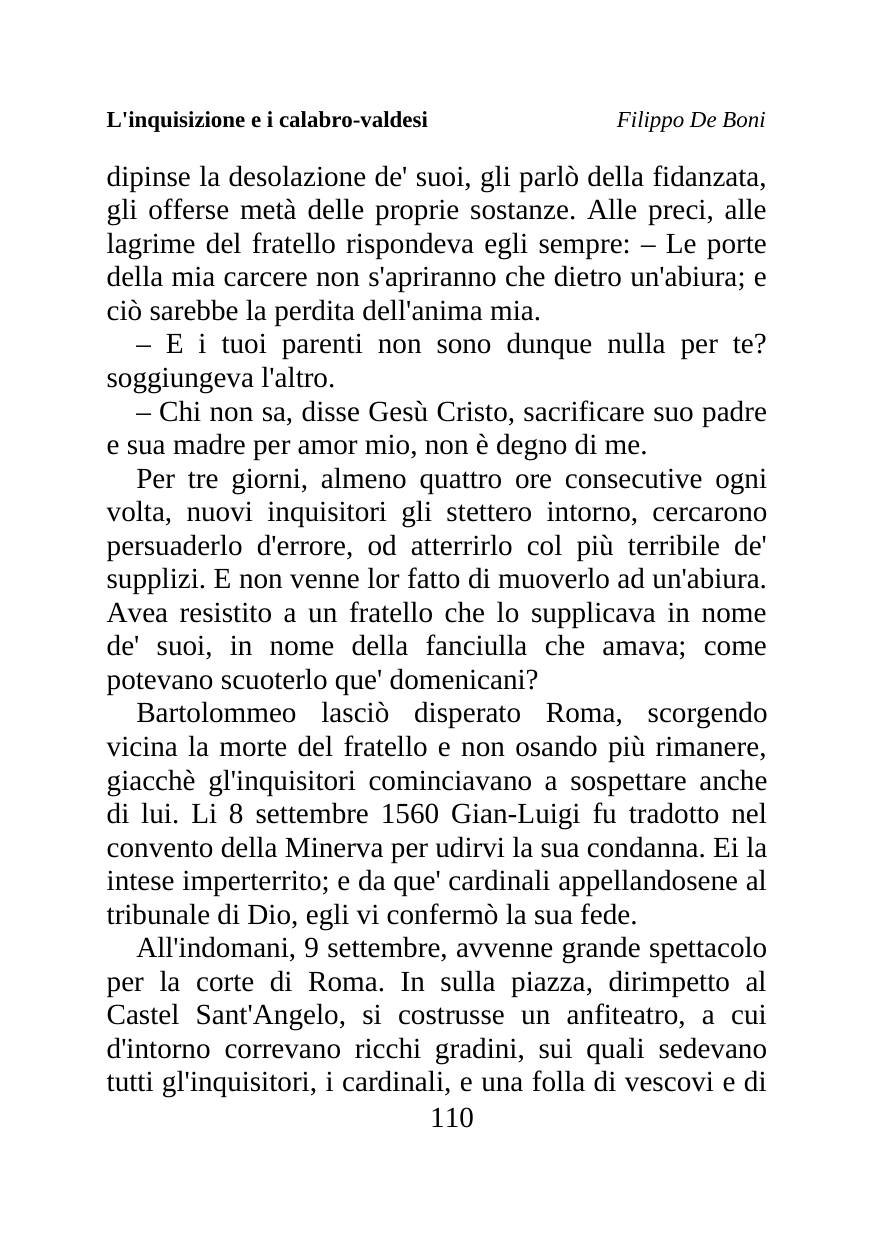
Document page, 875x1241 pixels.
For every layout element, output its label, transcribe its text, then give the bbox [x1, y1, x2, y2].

text – Chi non sa, disse Gesù Cristo, sacrificare suo padre e sua madre per amor mio, non è degno di me. [106, 394, 768, 461]
text Bartolommeo lasciò disperato Roma, scorgendo vicina la morte del fratello e non osando più rimanere, giacchè gl'inquisitori cominciavano a sospettare anche di lui. Li 8 settembre 1560 Gian-Luigi fu tradotto nel convento della Minerva per udirvi la sua condanna. Ei la intese imperterrito; e da que' cardinali appellandosene al tribunale di Dio, egli vi confermò la sua fede. [106, 696, 768, 930]
text – E i tuoi parenti non sono dunque nulla per te? soggiungeva l'altro. [106, 327, 768, 394]
text All'indomani, 9 settembre, avvenne grande spettacolo per la corte di Roma. In sulla piazza, dirimpetto al Castel Sant'Angelo, si costrusse un anfiteatro, a cui d'intorno correvano ricchi gradini, sui quali sedevano tutti gl'inquisitori, i cardinali, e una folla di vescovi e di [106, 930, 768, 1098]
text dipinse la desolazione de' suoi, gli parlò della fidanzata, gli offerse metà delle proprie sostanze. Alle preci, alle lagrime del fratello rispondeva egli sempre: – Le porte della mia carcere non s'apriranno che dietro un'abiura; e ciò sarebbe la perdita dell'anima mia. [106, 159, 768, 327]
text Per tre giorni, almeno quattro ore consecutive ogni volta, nuovi inquisitori gli stettero intorno, cercarono persuaderlo d'errore, od atterrirlo col più terribile de' supplizi. E non venne lor fatto di muoverlo ad un'abiura. Avea resistito a un fratello che lo supplicava in nome de' suoi, in nome della fanciulla che amava; come potevano scuoterlo que' domenicani? [106, 461, 768, 696]
